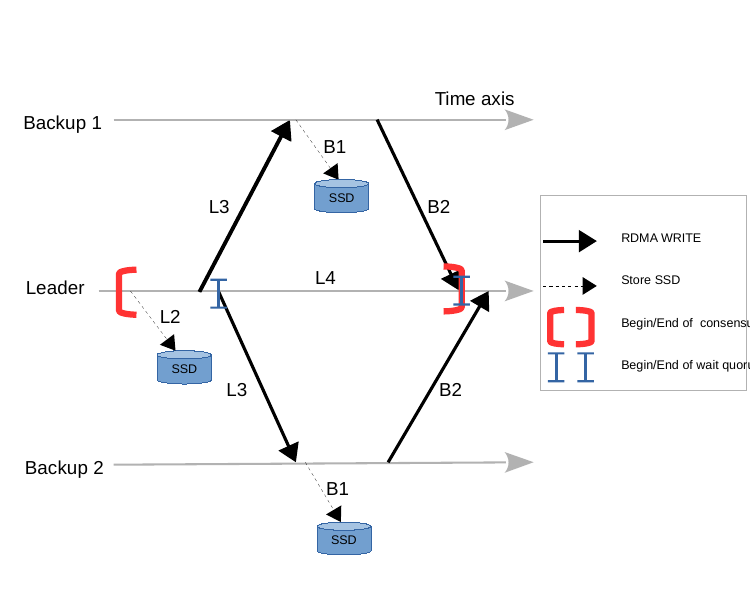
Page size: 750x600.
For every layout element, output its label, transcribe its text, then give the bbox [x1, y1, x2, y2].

text_box Backup 1 [8, 104, 123, 153]
text_box Time axis [420, 80, 552, 129]
text_box L4 [300, 259, 361, 308]
text_box SSD [314, 185, 369, 213]
text_box L2 [144, 299, 205, 348]
text_box L3 [211, 372, 272, 420]
text_box B1 [308, 128, 369, 177]
text_box L3 [193, 188, 254, 237]
text_box Leader [10, 269, 101, 318]
text_box Backup 2 [10, 449, 124, 498]
text_box B1 [311, 470, 372, 519]
text_box SSD [317, 527, 372, 555]
text_box B2 [412, 188, 473, 237]
text_box SSD [157, 356, 212, 385]
text_box B2 [424, 372, 485, 420]
text_box RDMA WRITE Store SSD Begin/End of consensus Begin/End of wait quorum [540, 195, 747, 391]
